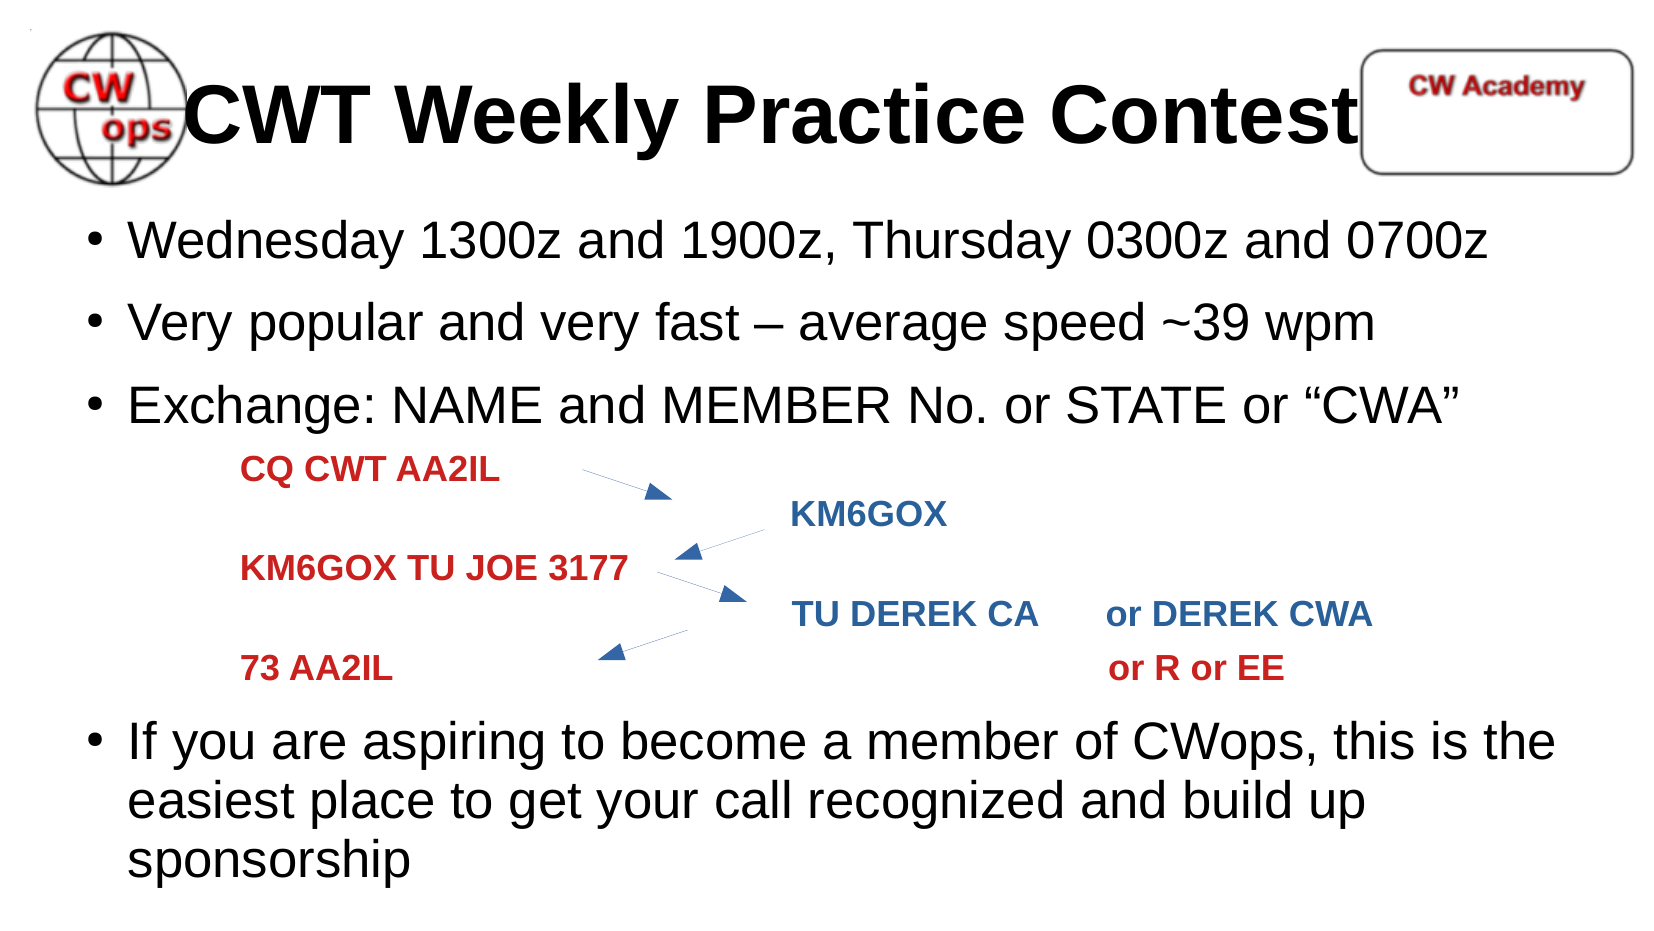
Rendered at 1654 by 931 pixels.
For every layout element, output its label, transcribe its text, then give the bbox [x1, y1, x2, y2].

title CWT Weekly Practice Contest [26, 37, 1516, 193]
picture [1516, 37, 1640, 186]
picture [30, 29, 187, 37]
list Wednesday 1300z and 1900z, Thursday 0300z and 0700z Very popular and very fast – average speed ~39 wpm Exchange: NAME and MEMBER No. or STATE or “CWA” CQ CWT AA2IL KM6GOX KM6GOX TU JOE 3177 TU DEREK CA or DEREK CWA 73 AA2IL or R or EE If you are aspiring to become a member of CWops, this is the easiest place to get your call recognized and build up sponsorship [71, 210, 1561, 901]
